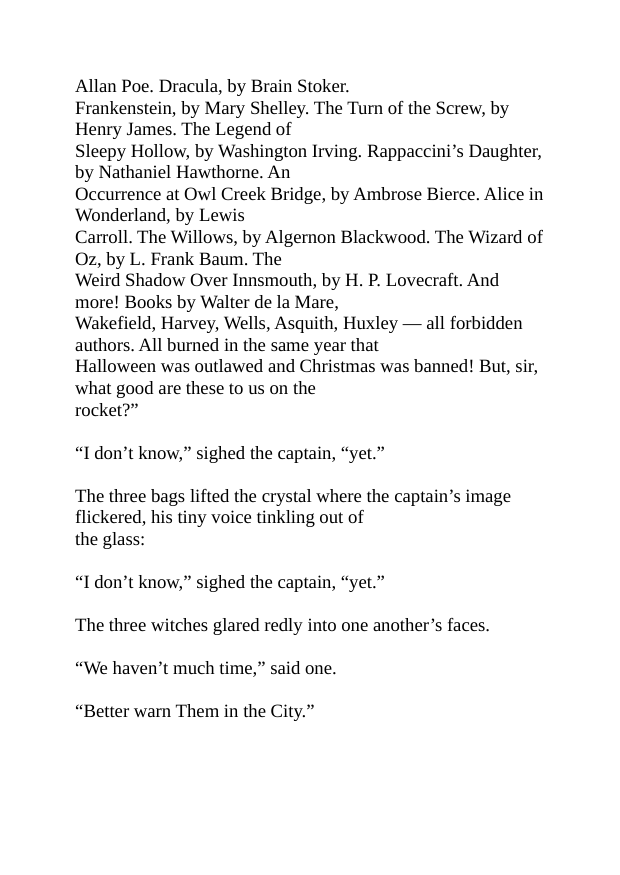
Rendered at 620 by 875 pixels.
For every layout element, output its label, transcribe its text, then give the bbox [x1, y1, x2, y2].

text Allan Poe. Dracula, by Brain Stoker. Frankenstein, by Mary Shelley. The Turn of the Screw, by Henry James. The Legend of Sleepy Hollow, by Washington Irving. Rappaccini’s Daughter, by Nathaniel Hawthorne. An Occurrence at Owl Creek Bridge, by Ambrose Bierce. Alice in Wonderland, by Lewis Carroll. The Willows, by Algernon Blackwood. The Wizard of Oz, by L. Frank Baum. The Weird Shadow Over Innsmouth, by H. P. Lovecraft. And more! Books by Walter de la Mare, Wakefield, Harvey, Wells, Asquith, Huxley — all forbidden authors. All burned in the same year that Halloween was outlawed and Christmas was banned! But, sir, what good are these to us on the rocket?” “I don’t know,” sighed the captain, “yet.” The three bags lifted the crystal where the captain’s image flickered, his tiny voice tinkling out of the glass: “I don’t know,” sighed the captain, “yet.” The three witches glared redly into one another’s faces. “We haven’t much time,” said one. “Better warn Them in the City.” [75, 75, 544, 743]
